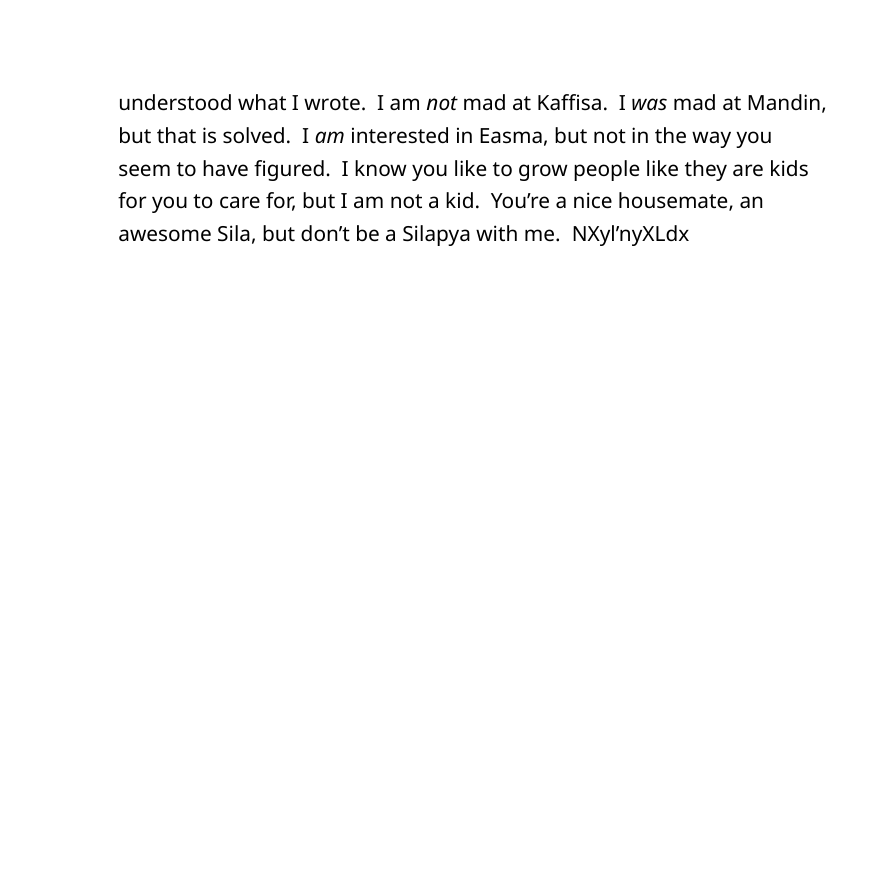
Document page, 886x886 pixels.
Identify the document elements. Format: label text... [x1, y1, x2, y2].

text understood what I wrote. I am not mad at Kaffisa. I was mad at Mandin, but that is solved. I am interested in Easma, but not in the way you seem to have figured. I know you like to grow people like they are kids for you to care for, but I am not a kid. You’re a nice housemate, an awesome Sila, but don’t be a Silapya with me. NXyl’nyXLdx [118, 88, 827, 247]
